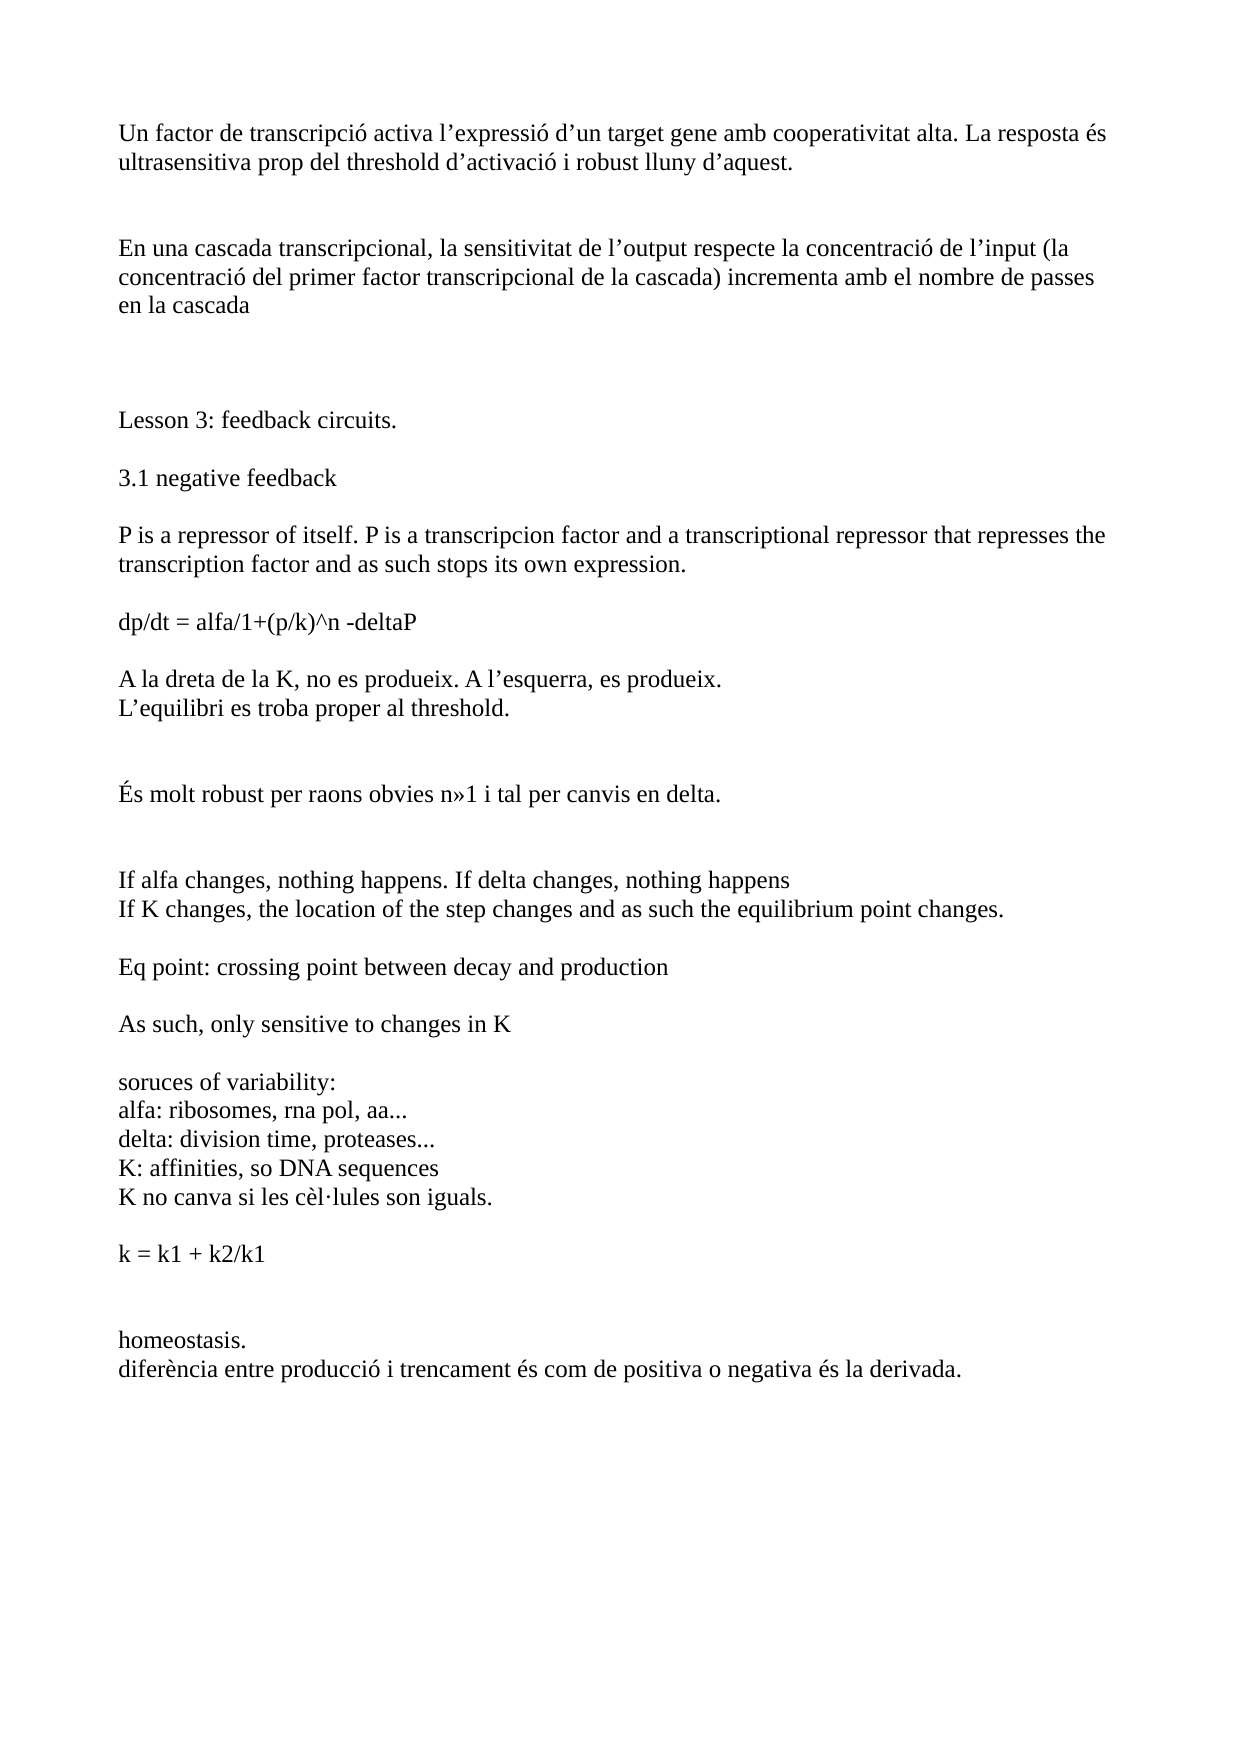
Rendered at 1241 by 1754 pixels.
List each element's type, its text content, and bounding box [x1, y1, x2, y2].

text K no canva si les cèl·lules son iguals. [118, 1182, 1122, 1211]
text En una cascada transcripcional, la sensitivitat de l’output respecte la concentració de l’input (la concentració del primer factor transcripcional de la cascada) incrementa amb el nombre de passes en la cascada [118, 233, 1122, 319]
text homeostasis. [118, 1326, 1122, 1354]
text 3.1 negative feedback [118, 463, 1122, 492]
text alfa: ribosomes, rna pol, aa... [118, 1096, 1122, 1124]
text soruces of variability: [118, 1067, 1122, 1096]
text K: affinities, so DNA sequences [118, 1153, 1122, 1182]
text A la dreta de la K, no es produeix. A l’esquerra, es produeix. [118, 664, 1122, 693]
text diferència entre producció i trencament és com de positiva o negativa és la derivada. [118, 1354, 1122, 1383]
text As such, only sensitive to changes in K [118, 1009, 1122, 1038]
text k = k1 + k2/k1 [118, 1239, 1122, 1268]
text delta: division time, proteases... [118, 1124, 1122, 1153]
text Eq point: crossing point between decay and production [118, 952, 1122, 981]
text If alfa changes, nothing happens. If delta changes, nothing happens [118, 866, 1122, 894]
text Un factor de transcripció activa l’expressió d’un target gene amb cooperativitat alta. La resposta és ultrasensitiva prop del threshold d’activació i robust lluny d’aquest. [118, 118, 1122, 176]
text L’equilibri es troba proper al threshold. [118, 693, 1122, 722]
text P is a repressor of itself. P is a transcripcion factor and a transcriptional repressor that represses the transcription factor and as such stops its own expression. [118, 521, 1122, 578]
text Lesson 3: feedback circuits. [118, 406, 1122, 434]
text If K changes, the location of the step changes and as such the equilibrium point changes. [118, 894, 1122, 923]
text És molt robust per raons obvies n»1 i tal per canvis en delta. [118, 779, 1122, 808]
text dp/dt = alfa/1+(p/k)^n -deltaP [118, 607, 1122, 636]
